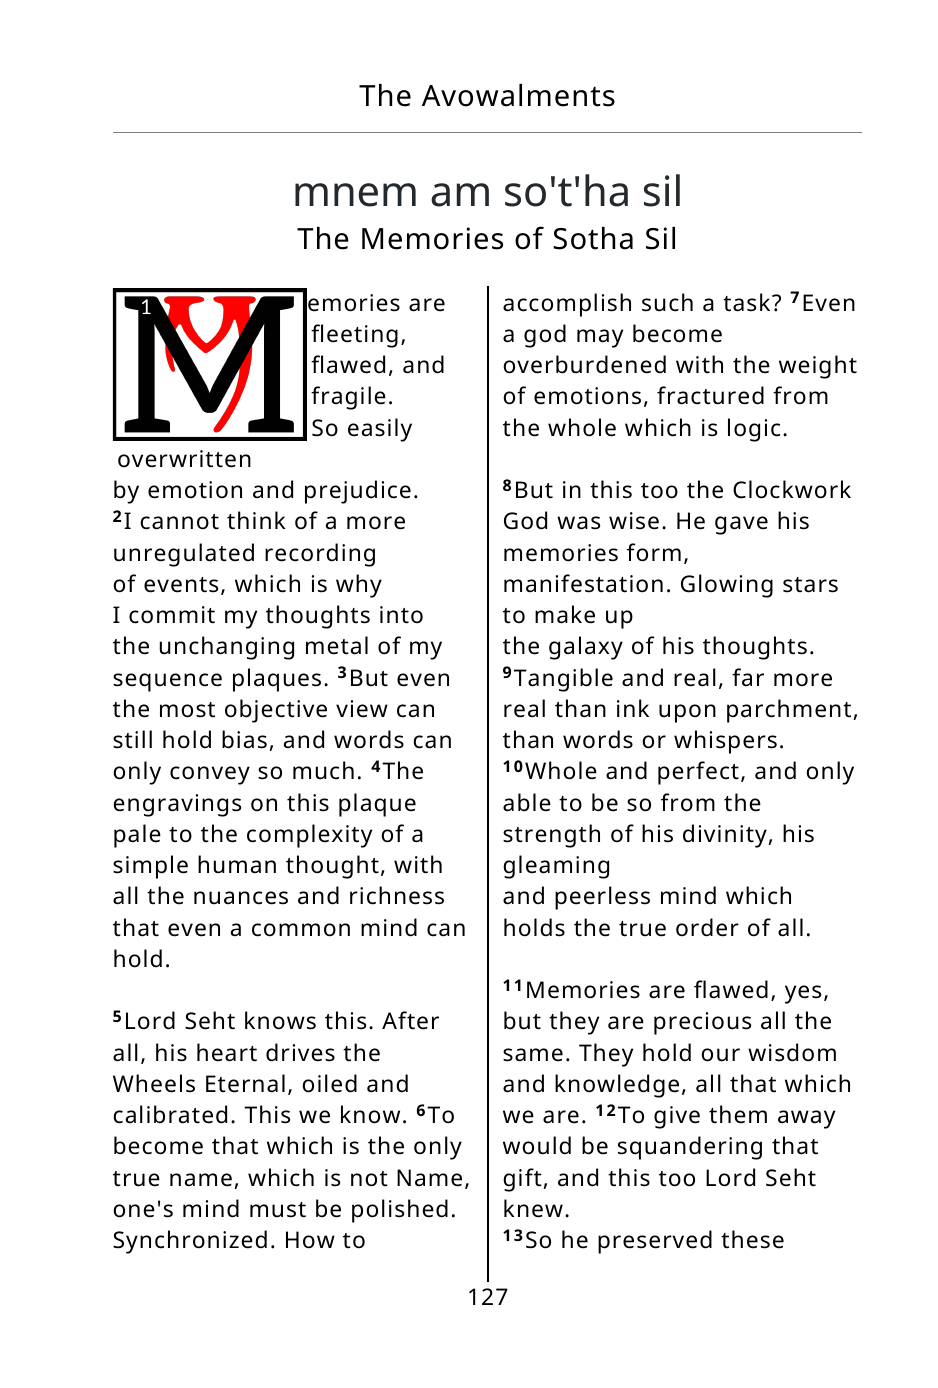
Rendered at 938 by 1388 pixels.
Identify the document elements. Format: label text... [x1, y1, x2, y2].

text The Avowalments [112, 75, 862, 115]
text 5Lord Seht knows this. After all, his heart drives the Wheels Eternal, oiled and calibrated. This we know. 6To become that which is the only true name, which is not Name, one's mind must be polished. Synchronized. How to [112, 1005, 472, 1255]
subtitle mnem am so't'ha sil [112, 162, 862, 218]
text flawed, and [307, 349, 472, 380]
text emories are [112, 287, 472, 318]
text fleeting, [307, 318, 472, 349]
text accomplish such a task? 7Even a god may become overburdened with the weight of emotions, fractured from the whole which is logic. [502, 287, 862, 443]
text by emotion and prejudice. 2I cannot think of a more unregulated recording of events, which is why I commit my thoughts into the unchanging metal of my sequence plaques. 3But even the most objective view can still hold bias, and words can only convey so much. 4The engravings on this plaque pale to the complexity of a simple human thought, with all the nuances and richness that even a common mind can hold. [112, 474, 472, 974]
text So easily [112, 412, 472, 443]
text The Memories of Sotha Sil [112, 218, 862, 258]
text fragile. [307, 380, 472, 412]
text overwritten [112, 443, 472, 474]
text 8But in this too the Clockwork God was wise. He gave his memories form, manifestation. Glowing stars to make up the galaxy of his thoughts. 9Tangible and real, far more real than ink upon parchment, than words or whispers. 10Whole and perfect, and only able to be so from the strength of his divinity, his gleaming and peerless mind which holds the true order of all. [502, 474, 862, 943]
text 11Memories are flawed, yes, but they are precious all the same. They hold our wisdom and knowledge, all that which we are. 12To give them away would be squandering that gift, and this too Lord Seht knew. 13So he preserved these [502, 974, 862, 1255]
picture [112, 288, 307, 441]
